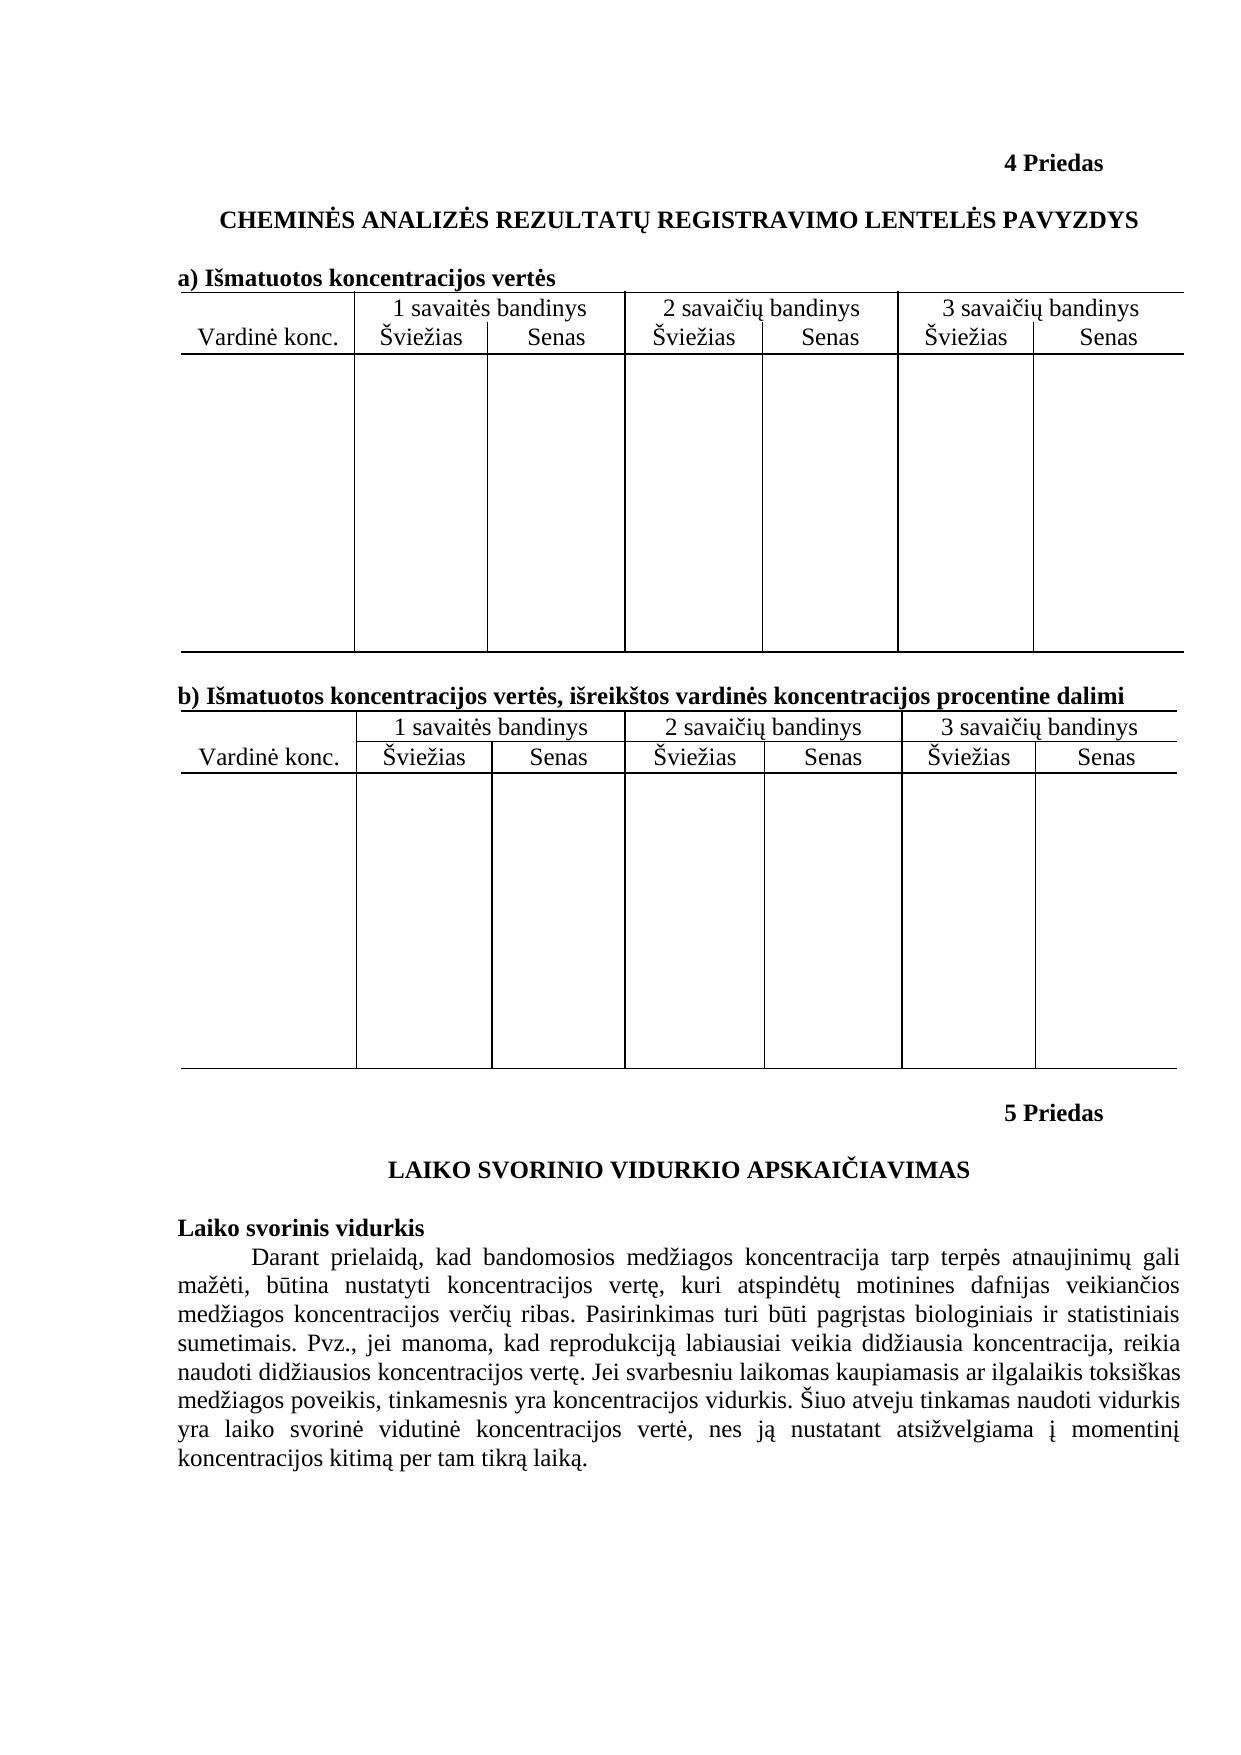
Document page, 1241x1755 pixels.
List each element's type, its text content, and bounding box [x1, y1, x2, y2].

table_header [181, 712, 186, 741]
table_cell Šviežias [903, 742, 1035, 772]
table_cell [357, 774, 491, 1067]
text 5 Priedas [177, 1098, 1181, 1127]
text b) Išmatuotos koncentracijos vertės, išreikštos vardinės koncentracijos procentine dalimi [177, 681, 1181, 710]
table_cell [181, 355, 354, 651]
table_cell Vardinė konc. [181, 741, 356, 772]
table_cell [1034, 355, 1183, 651]
table_cell [181, 774, 356, 1067]
table_cell Šviežias [355, 322, 487, 353]
table_cell Šviežias [357, 742, 491, 772]
table_cell Šviežias [626, 322, 762, 353]
table_cell Senas [763, 322, 897, 353]
table_cell [763, 355, 897, 651]
table_header [350, 293, 354, 322]
text Laiko svorinis vidurkis [177, 1213, 1181, 1242]
table_cell [488, 355, 624, 651]
table_cell [1036, 774, 1177, 1067]
text CHEMINĖS ANALIZĖS REZULTATŲ REGISTRAVIMO LENTELĖS PAVYZDYS [177, 205, 1181, 234]
table_cell [765, 774, 901, 1067]
table_cell Senas [1034, 322, 1183, 353]
table_cell [903, 774, 1035, 1067]
table_cell [899, 355, 1033, 651]
table_cell Senas [765, 742, 901, 772]
table_header [352, 712, 356, 741]
table_cell Vardinė konc. [181, 322, 354, 353]
table_cell [355, 355, 487, 651]
text a) Išmatuotos koncentracijos vertės [177, 263, 1181, 291]
table_cell [626, 774, 764, 1067]
table_cell Šviežias [899, 322, 1033, 353]
table_cell Senas [493, 742, 624, 772]
text LAIKO SVORINIO VIDURKIO APSKAIČIAVIMAS [177, 1155, 1181, 1184]
text Darant prielaidą, kad bandomosios medžiagos koncentracija tarp terpės atnaujinimų gali mažėti, būtina nustatyti koncentracijos vertę, kuri atspindėtų motinines dafnijas veikiančios medžiagos koncentracijos verčių ribas. Pasirinkimas turi būti pagrįstas biologiniais ir statistiniais sumetimais. Pvz., jei manoma, kad reprodukciją labiausiai veikia didžiausia koncentracija, reikia naudoti didžiausios koncentracijos vertę. Jei svarbesniu laikomas kaupiamasis ar ilgalaikis toksiškas medžiagos poveikis, tinkamesnis yra koncentracijos vidurkis. Šiuo atveju tinkamas naudoti vidurkis yra laiko svorinė vidutinė koncentracijos vertė, nes ją nustatant atsižvelgiama į momentinį koncentracijos kitimą per tam tikrą laiką. [177, 1242, 1181, 1472]
text 4 Priedas [177, 148, 1181, 176]
table_cell [493, 774, 624, 1067]
table_cell Senas [1036, 742, 1177, 772]
table_cell [626, 355, 762, 651]
table_cell Senas [488, 322, 624, 353]
table_cell Šviežias [626, 742, 764, 772]
table_header [181, 293, 186, 322]
